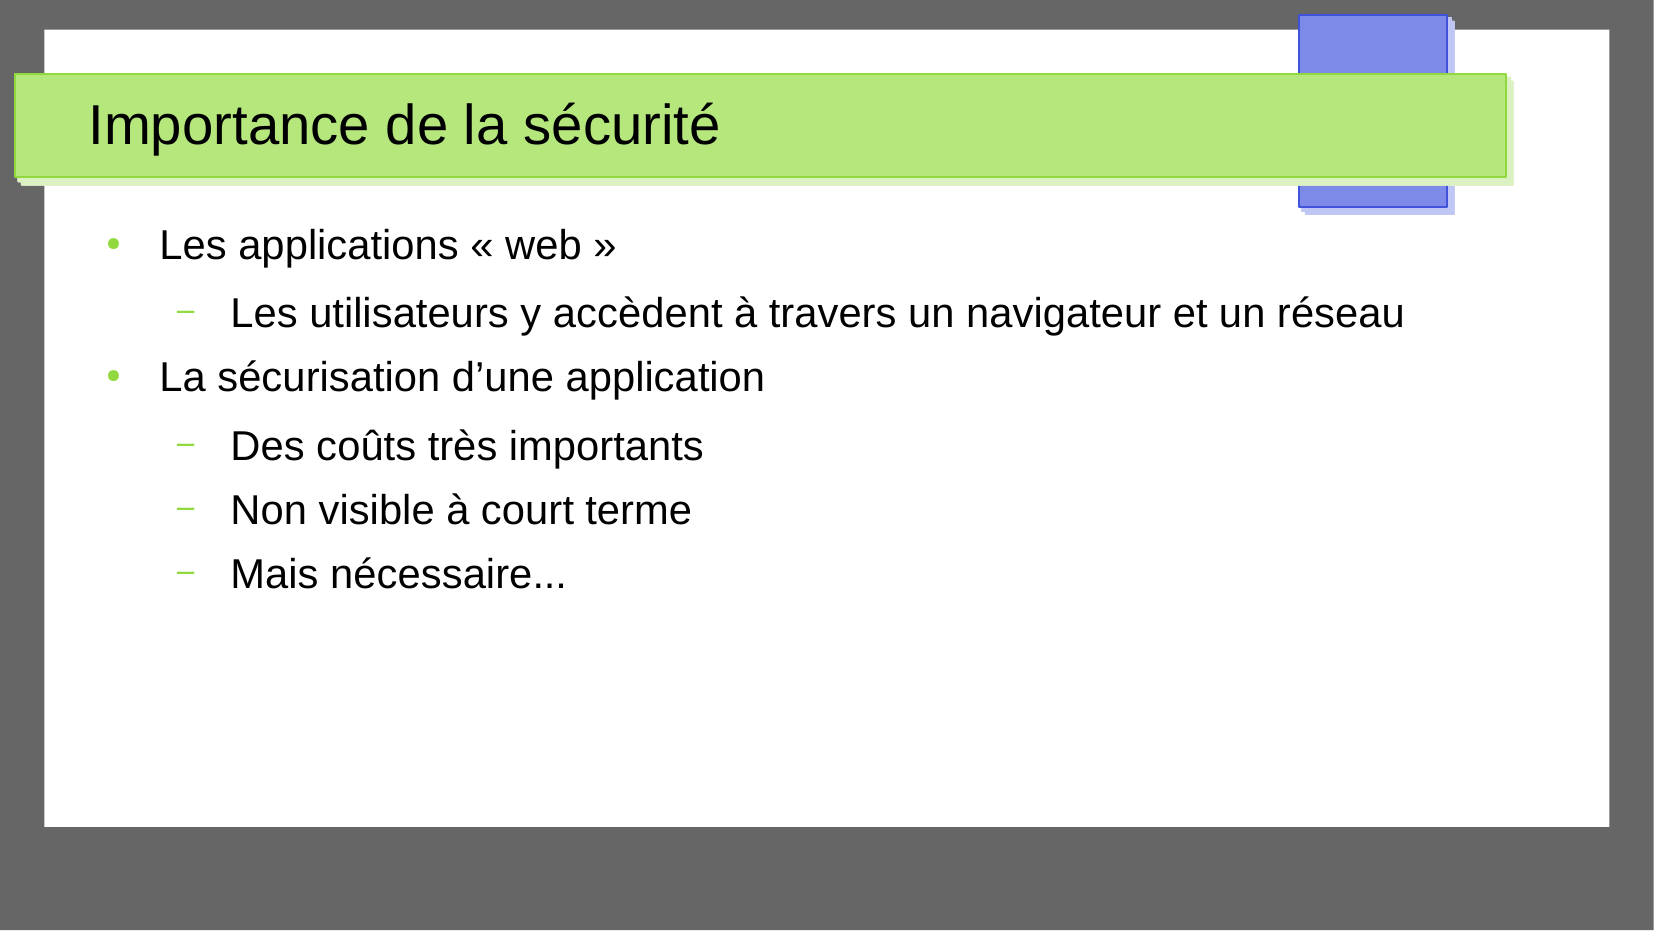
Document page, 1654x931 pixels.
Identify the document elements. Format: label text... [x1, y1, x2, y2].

list Les applications « web » Les utilisateurs y accèdent à travers un navigateur et un réseau La sécurisation d’une application Des coûts très importants Non visible à court terme Mais nécessaire... [88, 221, 1565, 813]
title Importance de la sécurité [88, 73, 1506, 178]
